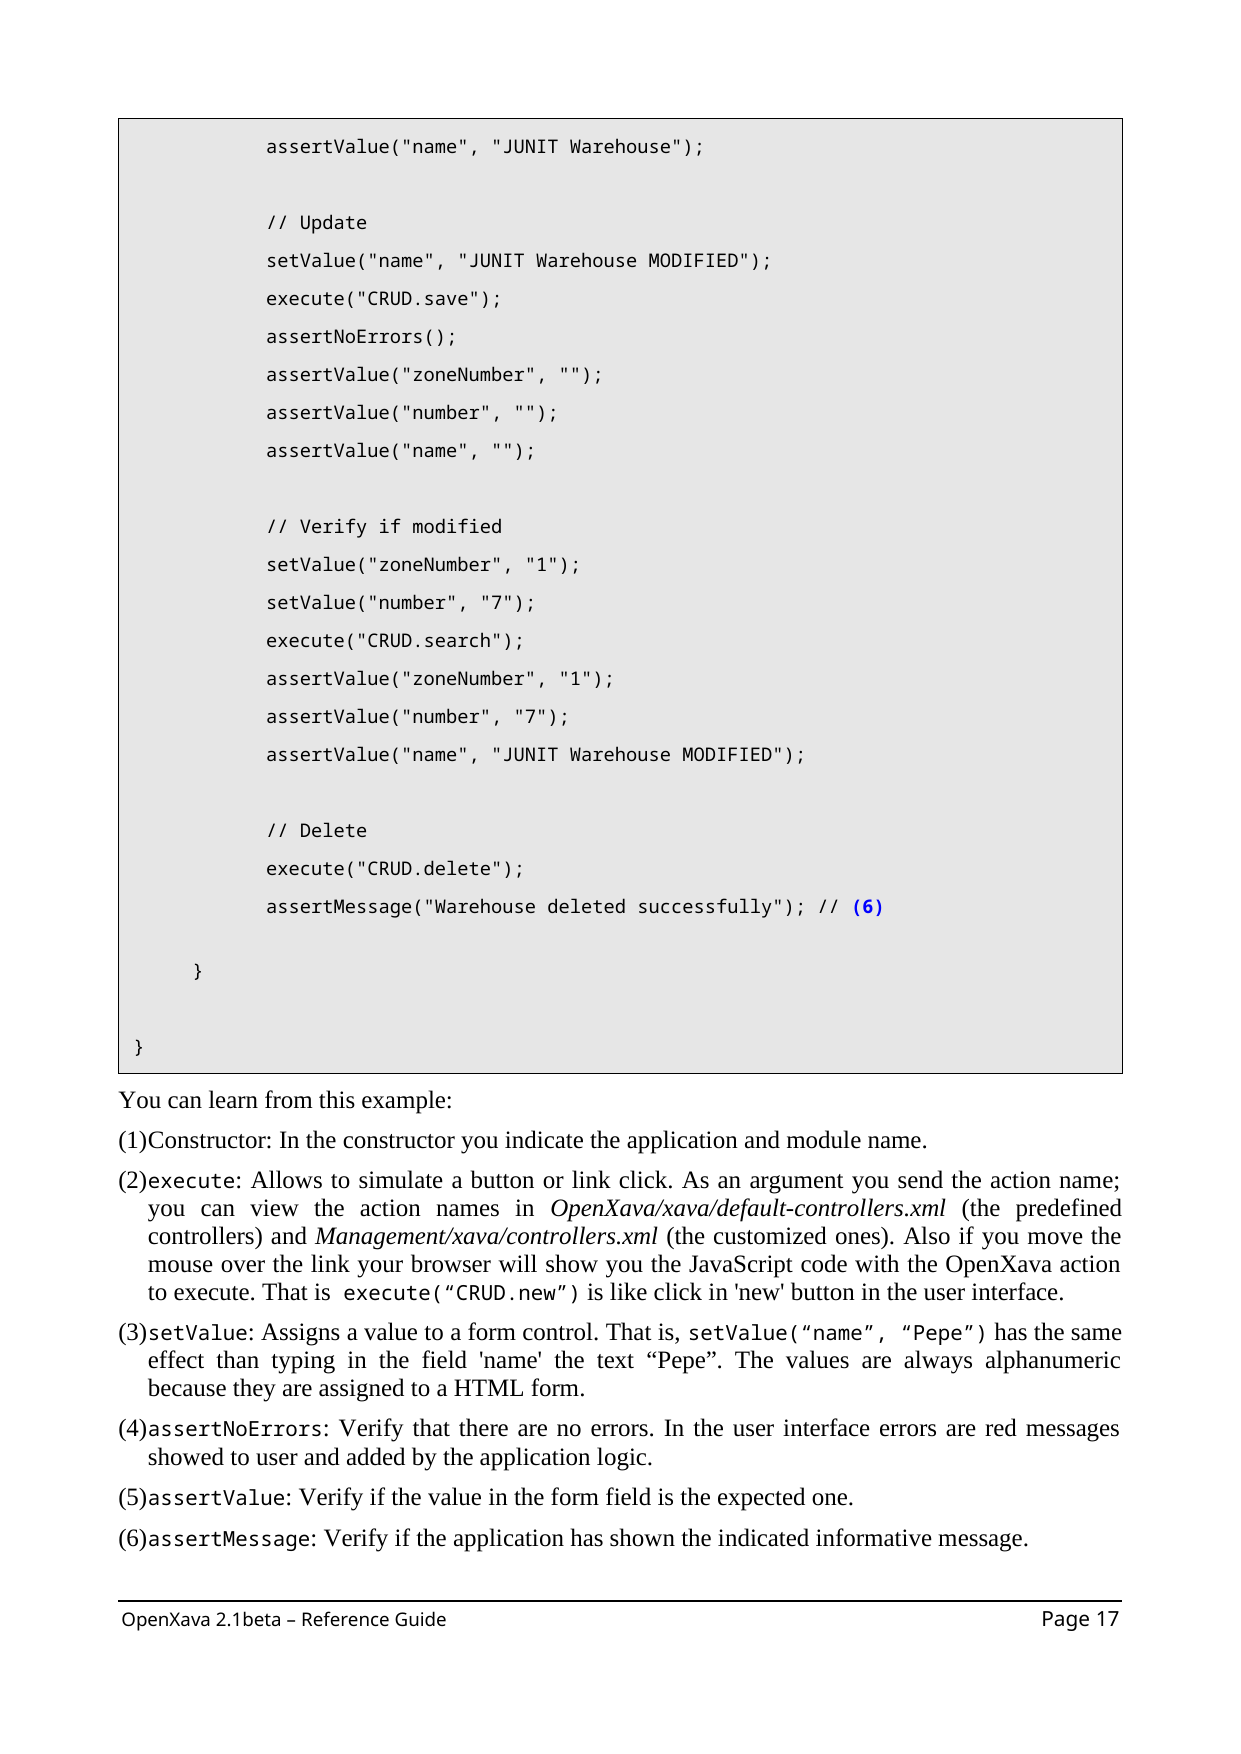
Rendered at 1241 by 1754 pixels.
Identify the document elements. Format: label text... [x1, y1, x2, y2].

text setValue("number", "7"); [119, 574, 1122, 612]
text setValue("zoneNumber", "1"); [119, 536, 1122, 574]
text assertValue("zoneNumber", ""); [119, 346, 1122, 384]
text setValue("name", "JUNIT Warehouse MODIFIED"); [119, 232, 1122, 270]
list Constructor: In the constructor you indicate the application and module name. [118, 1126, 1122, 1154]
text execute("CRUD.save"); [119, 270, 1122, 308]
text assertValue("number", ""); [119, 384, 1122, 422]
text assertMessage("Warehouse deleted successfully"); // (6) [119, 878, 1122, 942]
list execute: Allows to simulate a button or link click. As an argument you send the action name; you can view the action names in OpenXava/xava/default-controllers.xml (the predefined controllers) and Management/xava/controllers.xml (the customized ones). Also if you move the mouse over the link your browser will show you the JavaScript code with the OpenXava action to execute. That is execute(“CRUD.new”) is like click in 'new' button in the user interface. [118, 1166, 1122, 1306]
list assertValue: Verify if the value in the form field is the expected one. [118, 1483, 1122, 1511]
text // Update [119, 194, 1122, 232]
text assertValue("name", "JUNIT Warehouse"); [119, 119, 1122, 156]
text // Delete [119, 802, 1122, 841]
text You can learn from this example: [118, 1086, 1122, 1114]
text execute("CRUD.search"); [119, 612, 1122, 650]
list setValue: Assigns a value to a form control. That is, setValue(“name”, “Pepe”) has the same effect than typing in the field 'name' the text “Pepe”. The values are always alphanumeric because they are assigned to a HTML form. [118, 1318, 1122, 1402]
text // Verify if modified [119, 498, 1122, 536]
text assertNoErrors(); [119, 308, 1122, 346]
list assertNoErrors: Verify that there are no errors. In the user interface errors are red messages showed to user and added by the application logic. [118, 1414, 1122, 1471]
text assertValue("name", "JUNIT Warehouse MODIFIED"); [119, 726, 1122, 764]
text assertValue("number", "7"); [119, 688, 1122, 726]
text execute("CRUD.delete"); [119, 841, 1122, 878]
text } [119, 1018, 1122, 1073]
text assertValue("zoneNumber", "1"); [119, 650, 1122, 688]
text assertValue("name", ""); [119, 422, 1122, 460]
list assertMessage: Verify if the application has shown the indicated informative message. [118, 1524, 1122, 1552]
text } [119, 942, 1122, 980]
